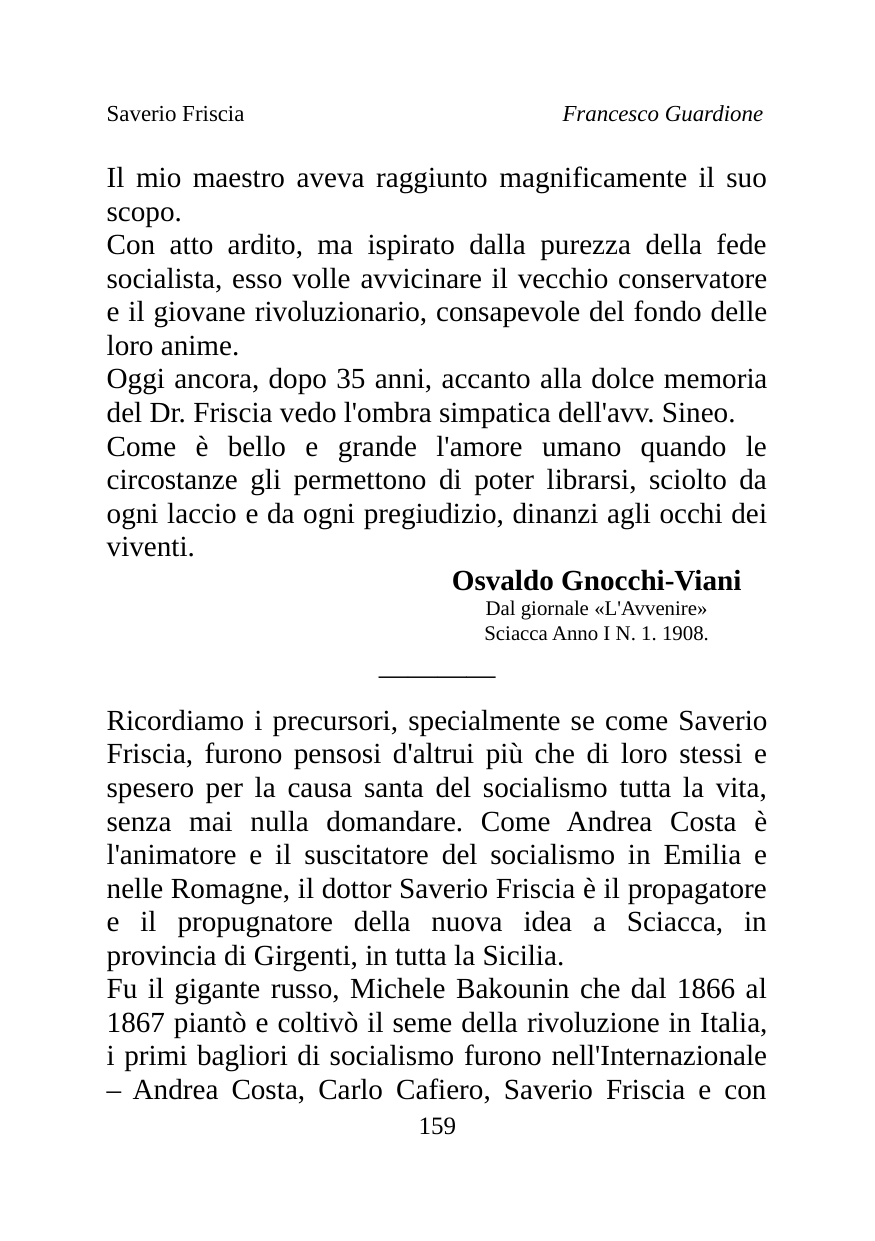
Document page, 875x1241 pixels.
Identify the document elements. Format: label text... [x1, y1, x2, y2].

text Osvaldo Gnocchi-Viani Dal giornale «L'Avvenire» Sciacca Anno I N. 1. 1908. [425, 563, 768, 644]
text Ricordiamo i precursori, specialmente se come Saverio Friscia, furono pensosi d'altrui più che di loro stessi e spesero per la causa santa del socialismo tutta la vita, senza mai nulla domandare. Come Andrea Costa è l'animatore e il suscitatore del socialismo in Emilia e nelle Romagne, il dottor Saverio Friscia è il propagatore e il propugnatore della nuova idea a Sciacca, in provincia di Girgenti, in tutta la Sicilia. [106, 703, 768, 971]
text Oggi ancora, dopo 35 anni, accanto alla dolce memoria del Dr. Friscia vedo l'ombra simpatica dell'avv. Sineo. [106, 362, 768, 429]
text Il mio maestro aveva raggiunto magnificamente il suo scopo. [106, 160, 768, 227]
text Con atto ardito, ma ispirato dalla purezza della fede socialista, esso volle avvicinare il vecchio conservatore e il giovane rivoluzionario, consapevole del fondo delle loro anime. [106, 227, 768, 362]
text ———— [106, 657, 768, 691]
text Come è bello e grande l'amore umano quando le circostanze gli permettono di poter librarsi, sciolto da ogni laccio e da ogni pregiudizio, dinanzi agli occhi dei viventi. [106, 429, 768, 563]
text Fu il gigante russo, Michele Bakounin che dal 1866 al 1867 piantò e coltivò il seme della rivoluzione in Italia, i primi bagliori di socialismo furono nell'Internazionale – Andrea Costa, Carlo Cafiero, Saverio Friscia e con [106, 971, 768, 1106]
